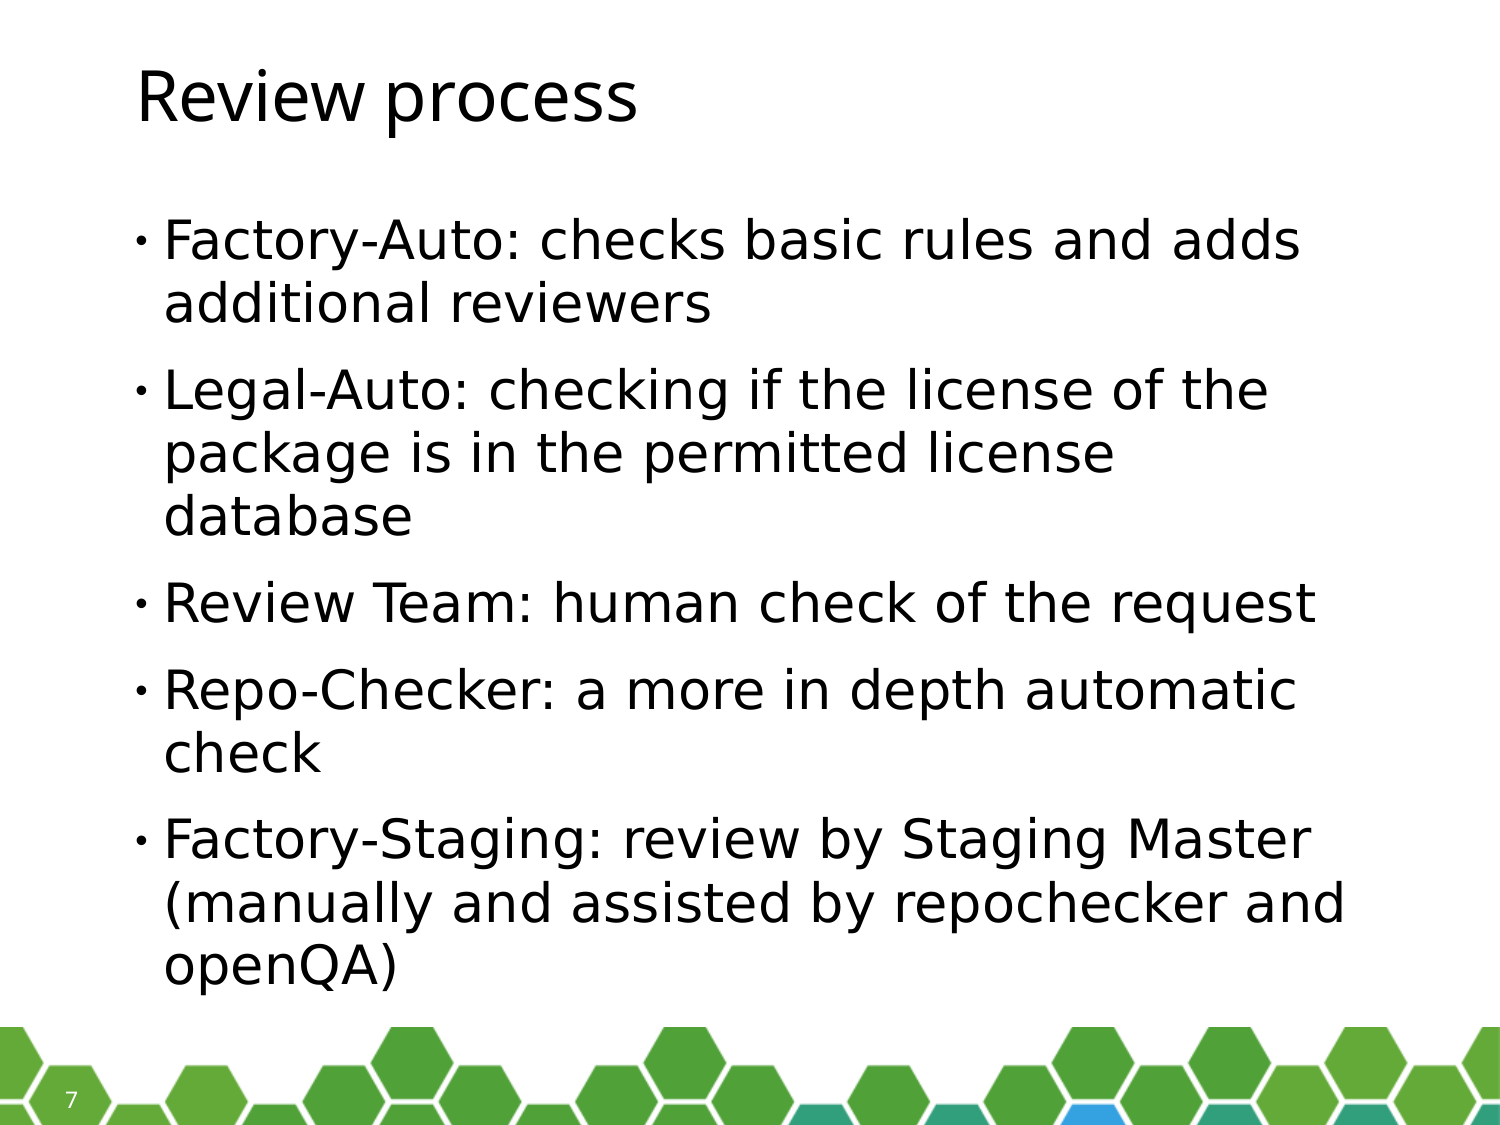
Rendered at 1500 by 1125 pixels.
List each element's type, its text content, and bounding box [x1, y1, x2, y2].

list Factory-Auto: checks basic rules and adds additional reviewers Legal-Auto: checking if the license of the package is in the permitted license database Review Team: human check of the request Repo-Checker: a more in depth automatic check Factory-Staging: review by Staging Master (manually and assisted by repochecker and openQA) [135, 208, 1372, 862]
title Review process [135, 12, 1372, 175]
picture [0, 1027, 1500, 1125]
